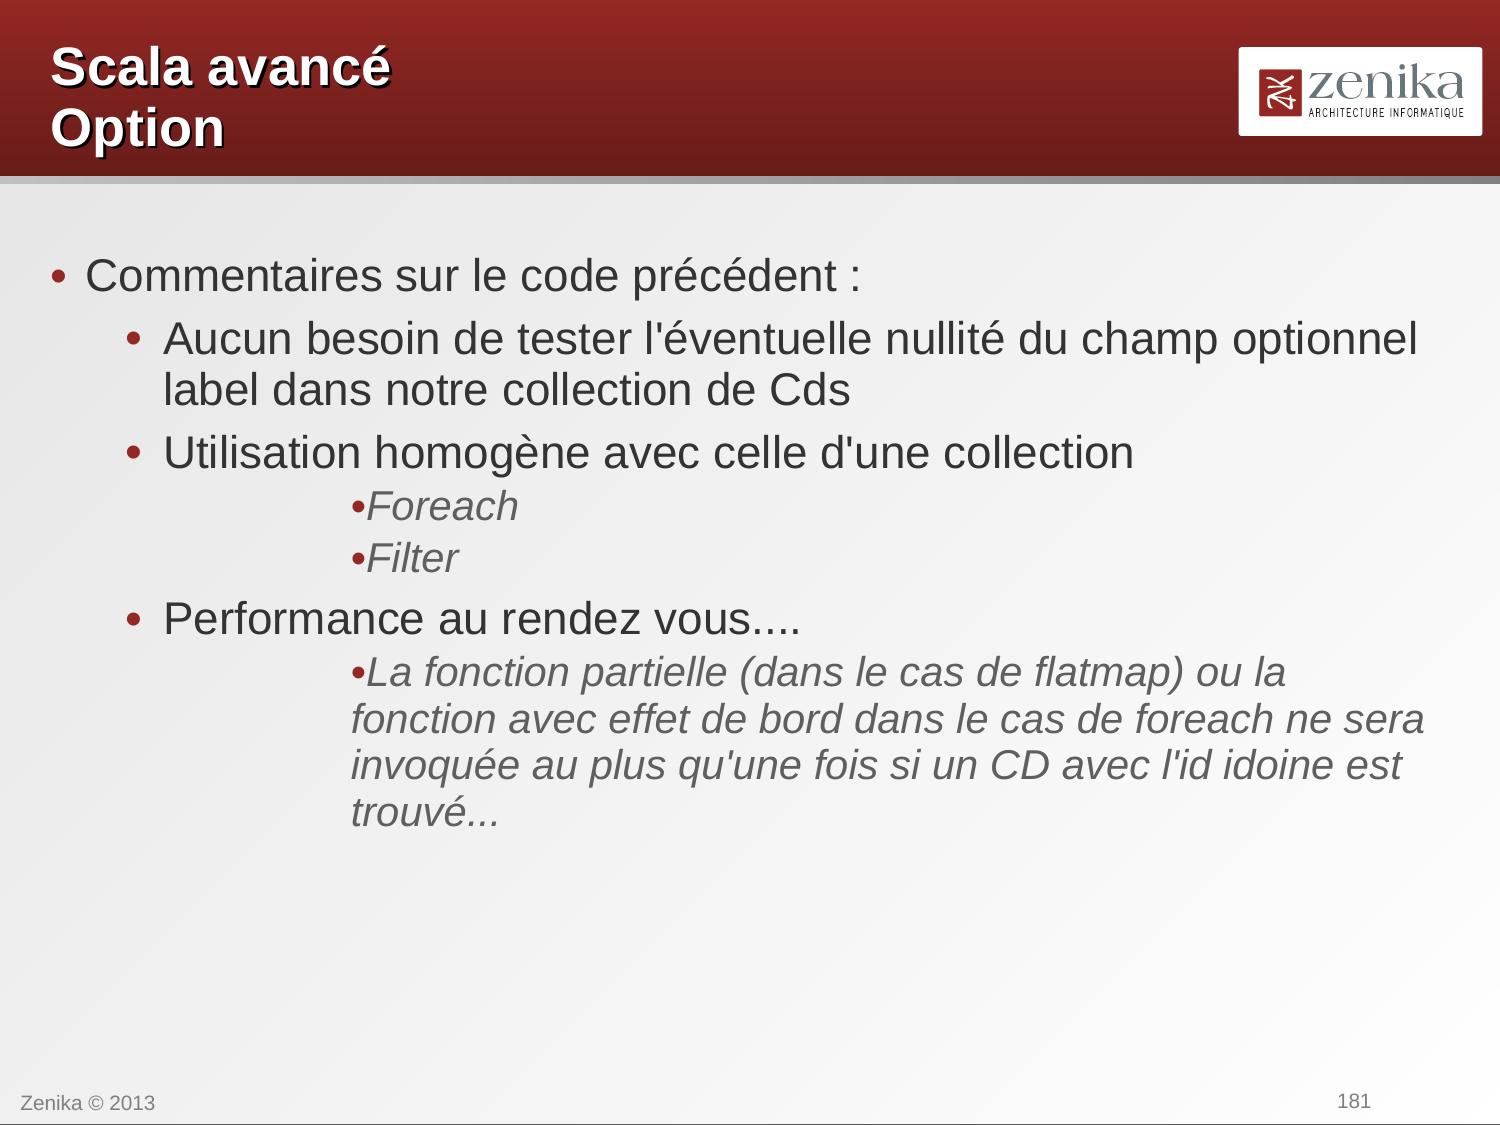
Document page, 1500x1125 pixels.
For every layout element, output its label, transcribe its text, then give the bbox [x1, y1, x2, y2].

list Commentaires sur le code précédent : Aucun besoin de tester l'éventuelle nullité du champ optionnel label dans notre collection de Cds Utilisation homogène avec celle d'une collection Foreach Filter Performance au rendez vous.... La fonction partielle (dans le cas de flatmap) ou la fonction avec effet de bord dans le cas de foreach ne sera invoquée au plus qu'une fois si un CD avec l'id idoine est trouvé... [50, 249, 1435, 1079]
title Scala avancé Option [50, 15, 1206, 180]
picture [1257, 58, 1464, 125]
